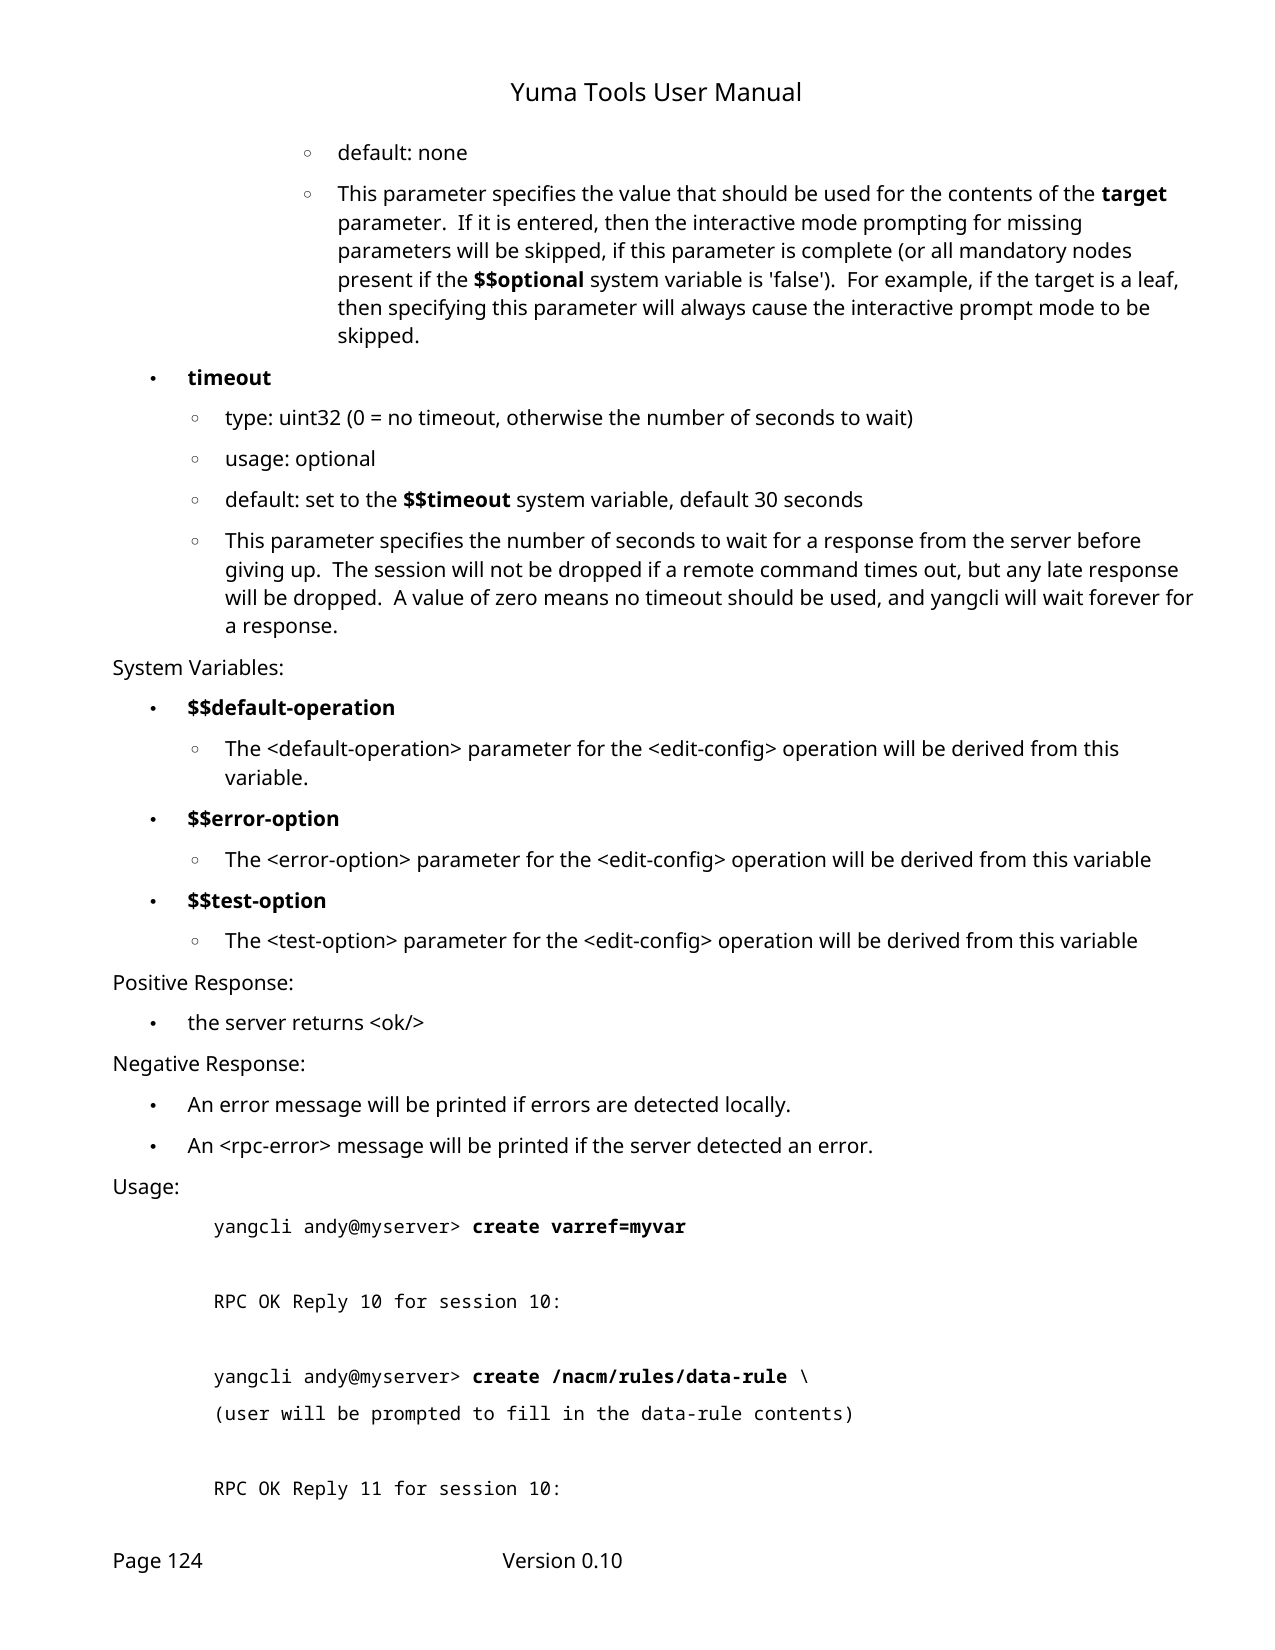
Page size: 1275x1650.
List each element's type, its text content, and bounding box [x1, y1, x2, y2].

text RPC OK Reply 11 for session 10: [139, 1476, 1200, 1501]
list The <error-option> parameter for the <edit-config> operation will be derived from this variable [187, 845, 1200, 873]
text (user will be prompted to fill in the data-rule contents) [139, 1401, 1200, 1426]
list The <test-option> parameter for the <edit-config> operation will be derived from this variable [187, 927, 1200, 955]
list This parameter specifies the value that should be used for the contents of the target parameter. If it is entered, then the interactive mode prompting for missing parameters will be skipped, if this parameter is complete (or all mandatory nodes present if the $$optional system variable is 'false'). For example, if the target is a leaf, then specifying this parameter will always cause the interactive prompt mode to be skipped. [300, 179, 1200, 350]
list default: set to the $$timeout system variable, default 30 seconds [187, 485, 1200, 514]
text RPC OK Reply 10 for session 10: [139, 1288, 1200, 1314]
list usage: optional [187, 444, 1200, 473]
list default: none [300, 138, 1200, 167]
list The <default-operation> parameter for the <edit-config> operation will be derived from this variable. [187, 734, 1200, 791]
text Negative Response: [112, 1049, 1200, 1078]
list $$test-option [150, 886, 1200, 914]
list $$error-option [150, 804, 1200, 832]
list type: uint32 (0 = no timeout, otherwise the number of seconds to wait) [187, 403, 1200, 432]
list the server returns <ok/> [150, 1008, 1200, 1037]
text System Variables: [112, 653, 1200, 681]
text yangcli andy@myserver> create varref=myvar [139, 1213, 1200, 1239]
list timeout [150, 363, 1200, 391]
text Usage: [112, 1172, 1200, 1201]
text yangcli andy@myserver> create /nacm/rules/data-rule \ [139, 1363, 1200, 1389]
list An error message will be printed if errors are detected locally. [150, 1090, 1200, 1119]
list $$default-operation [150, 693, 1200, 722]
list This parameter specifies the number of seconds to wait for a response from the server before giving up. The session will not be dropped if a remote command times out, but any late response will be dropped. A value of zero means no timeout should be used, and yangcli will wait forever for a response. [187, 526, 1200, 640]
list An <rpc-error> message will be printed if the server detected an error. [150, 1131, 1200, 1160]
text Positive Response: [112, 968, 1200, 996]
